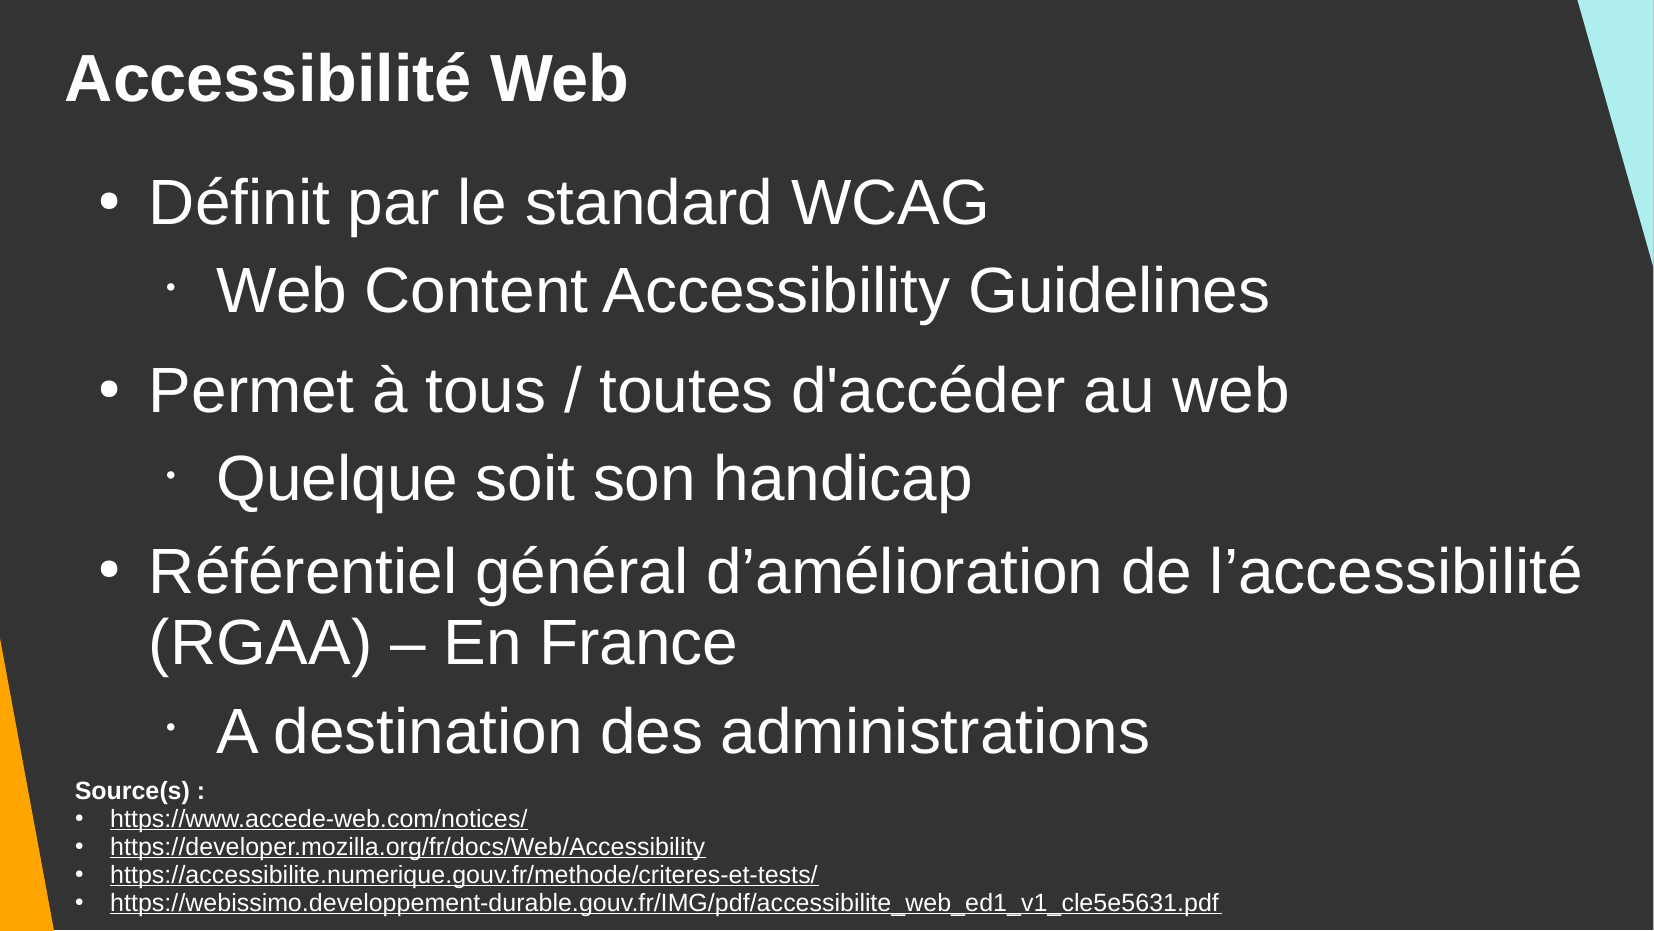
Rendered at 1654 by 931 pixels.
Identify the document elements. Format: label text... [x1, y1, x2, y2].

list Définit par le standard WCAG Web Content Accessibility Guidelines Permet à tous / toutes d'accéder au web Quelque soit son handicap Référentiel général d’amélioration de l’accessibilité (RGAA) – En France A destination des administrations [80, 166, 1635, 768]
text_box [0, 638, 55, 931]
text_box Source(s) : https://www.accede-web.com/notices/ https://developer.mozilla.org/fr/docs/Web/Accessibility https://accessibilite.numerique.gouv.fr/methode/criteres-et-tests/ https://webissimo.developpement-durable.gouv.fr/IMG/pdf/accessibilite_web_ed1_v1_cle5e5631.pdf [60, 769, 1546, 925]
text_box [1577, 0, 1654, 270]
title Accessibilité Web [64, 40, 1553, 118]
